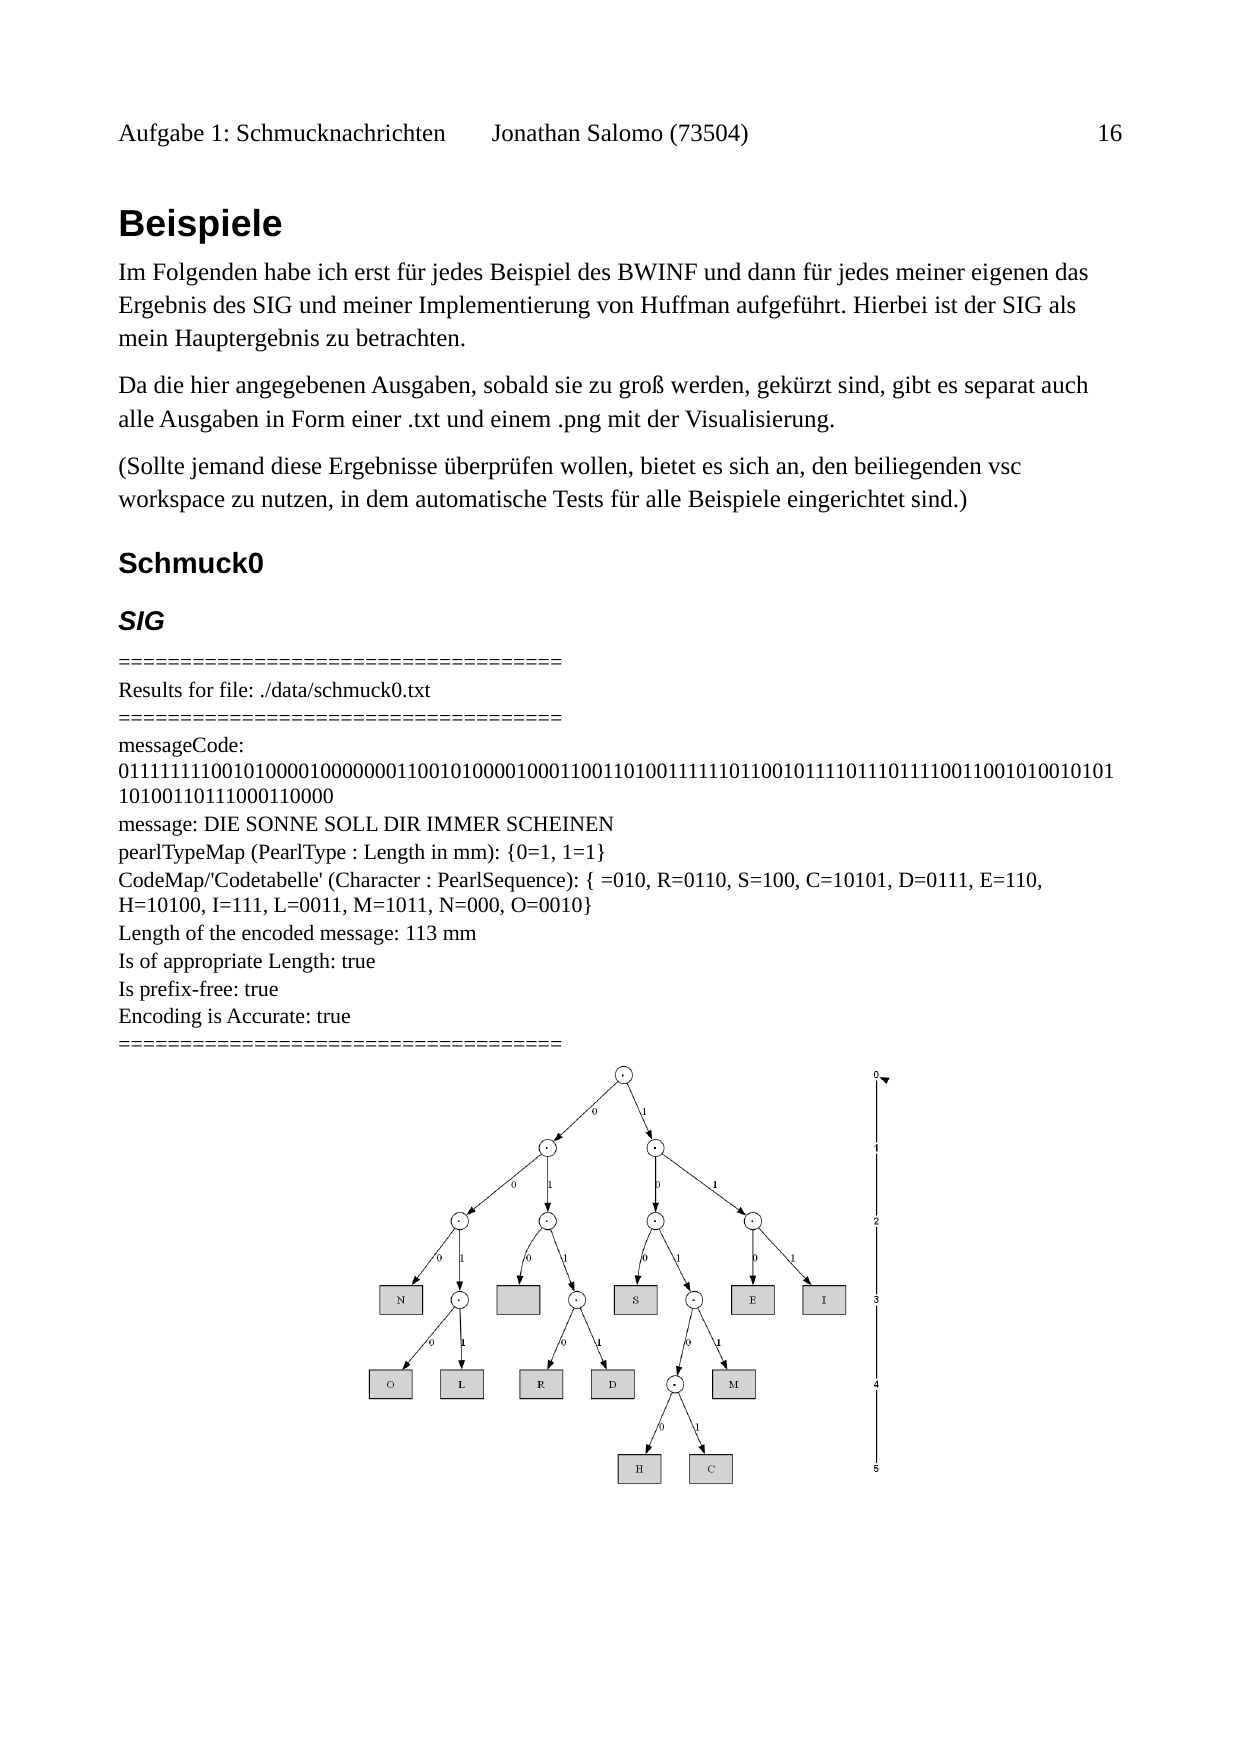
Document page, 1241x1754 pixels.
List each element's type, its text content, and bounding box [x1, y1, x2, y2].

text Is prefix-free: true [118, 976, 1122, 1001]
picture [366, 1063, 911, 1486]
text messageCode: 01111111100101000010000000110010100001000110011010011111101100101111011101111001100101001010110100110111000110000 [118, 732, 1122, 808]
text Length of the encoded message: 113 mm [118, 920, 1122, 945]
text Da die hier angegebenen Ausgaben, sobald sie zu groß werden, gekürzt sind, gibt es separat auch alle Ausgaben in Form einer .txt und einem .png mit der Visualisierung. [118, 371, 1122, 432]
text message: DIE SONNE SOLL DIR IMMER SCHEINEN [118, 811, 1122, 836]
text Results for file: ./data/schmuck0.txt [118, 677, 1122, 702]
text (Sollte jemand diese Ergebnisse überprüfen wollen, bietet es sich an, den beiliegenden vsc workspace zu nutzen, in dem automatische Tests für alle Beispiele eingerichtet sind.) [118, 451, 1122, 513]
text Encoding is Accurate: true [118, 1003, 1122, 1029]
text CodeMap/'Codetabelle' (Character : PearlSequence): { =010, R=0110, S=100, C=10101, D=0111, E=110, H=10100, I=111, L=0011, M=1011, N=000, O=0010} [118, 867, 1122, 917]
subtitle Beispiele [118, 201, 1122, 244]
text ==================================== [118, 1031, 1122, 1057]
text ==================================== [118, 649, 1122, 674]
text Is of appropriate Length: true [118, 948, 1122, 973]
subtitle SIG [118, 605, 1122, 636]
text Im Folgenden habe ich erst für jedes Beispiel des BWINF und dann für jedes meiner eigenen das Ergebnis des SIG und meiner Implementierung von Huffman aufgeführt. Hierbei ist der SIG als mein Hauptergebnis zu betrachten. [118, 257, 1122, 352]
subtitle Schmuck0 [118, 546, 1122, 580]
text pearlTypeMap (PearlType : Length in mm): {0=1, 1=1} [118, 839, 1122, 864]
text ==================================== [118, 704, 1122, 730]
